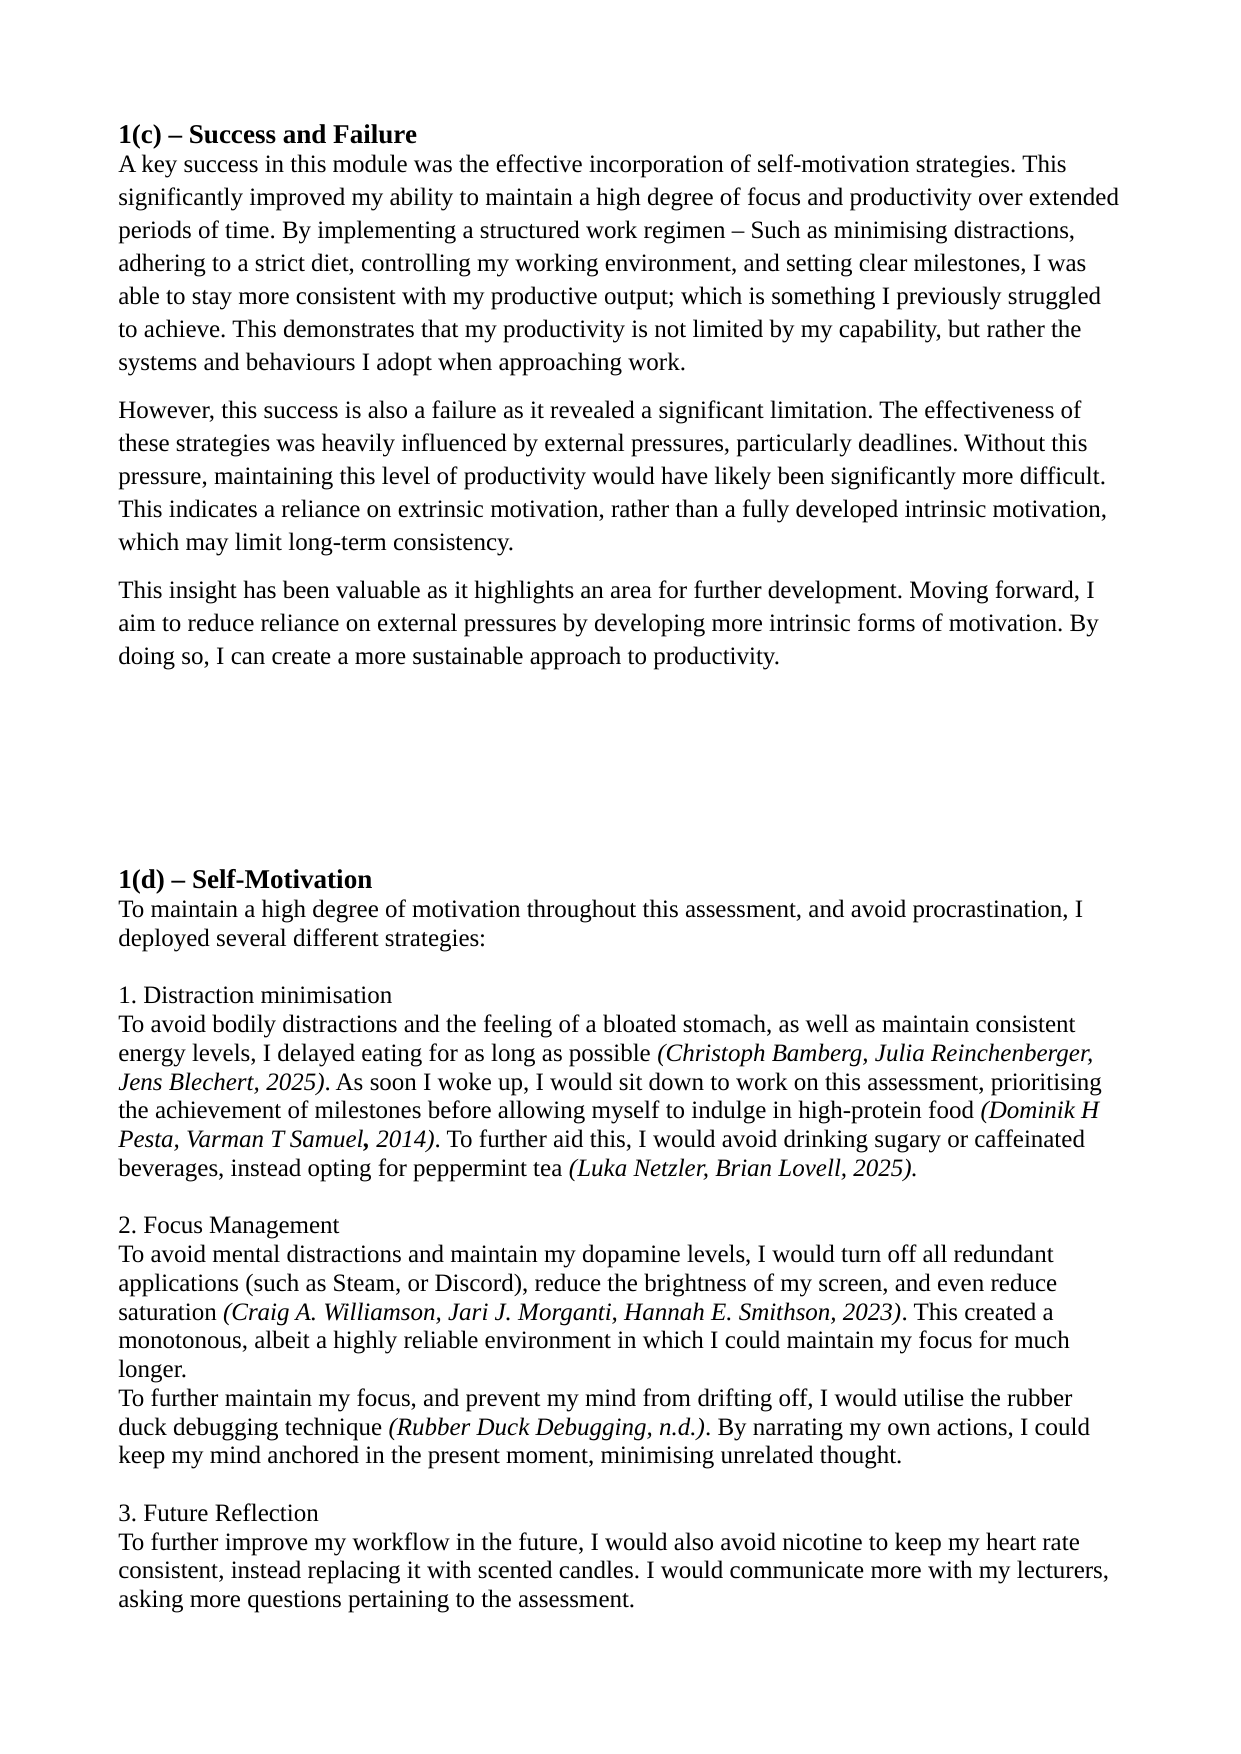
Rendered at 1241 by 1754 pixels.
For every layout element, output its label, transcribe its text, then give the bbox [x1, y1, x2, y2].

text To further maintain my focus, and prevent my mind from drifting off, I would utilise the rubber duck debugging technique (Rubber Duck Debugging, n.d.). By narrating my own actions, I could keep my mind anchored in the present moment, minimising unrelated thought. [118, 1383, 1122, 1469]
text 3. Future Reflection [118, 1498, 1122, 1527]
text 1(c) – Success and Failure [118, 118, 1122, 149]
text 1. Distraction minimisation [118, 981, 1122, 1009]
text A key success in this module was the effective incorporation of self-motivation strategies. This significantly improved my ability to maintain a high degree of focus and productivity over extended periods of time. By implementing a structured work regimen – Such as minimising distractions, adhering to a strict diet, controlling my working environment, and setting clear milestones, I was able to stay more consistent with my productive output; which is something I previously struggled to achieve. This demonstrates that my productivity is not limited by my capability, but rather the systems and behaviours I adopt when approaching work. [118, 149, 1122, 376]
text To further improve my workflow in the future, I would also avoid nicotine to keep my heart rate consistent, instead replacing it with scented candles. I would communicate more with my lecturers, asking more questions pertaining to the assessment. [118, 1527, 1122, 1613]
text To avoid mental distractions and maintain my dopamine levels, I would turn off all redundant applications (such as Steam, or Discord), reduce the brightness of my screen, and even reduce saturation (Craig A. Williamson, Jari J. Morganti, Hannah E. Smithson, 2023). This created a monotonous, albeit a highly reliable environment in which I could maintain my focus for much longer. [118, 1239, 1122, 1383]
text 2. Focus Management [118, 1211, 1122, 1239]
text 1(d) – Self-Motivation [118, 863, 1122, 894]
text This insight has been valuable as it highlights an area for further development. Moving forward, I aim to reduce reliance on external pressures by developing more intrinsic forms of motivation. By doing so, I can create a more sustainable approach to productivity. [118, 575, 1122, 669]
text To avoid bodily distractions and the feeling of a bloated stomach, as well as maintain consistent energy levels, I delayed eating for as long as possible (Christoph Bamberg, Julia Reinchenberger, Jens Blechert, 2025). As soon I woke up, I would sit down to work on this assessment, prioritising the achievement of milestones before allowing myself to indulge in high-protein food (Dominik H Pesta, Varman T Samuel, 2014). To further aid this, I would avoid drinking sugary or caffeinated beverages, instead opting for peppermint tea (Luka Netzler, Brian Lovell, 2025). [118, 1009, 1122, 1182]
text To maintain a high degree of motivation throughout this assessment, and avoid procrastination, I deployed several different strategies: [118, 894, 1122, 952]
text However, this success is also a failure as it revealed a significant limitation. The effectiveness of these strategies was heavily influenced by external pressures, particularly deadlines. Without this pressure, maintaining this level of productivity would have likely been significantly more difficult. This indicates a reliance on extrinsic motivation, rather than a fully developed intrinsic motivation, which may limit long-term consistency. [118, 395, 1122, 556]
